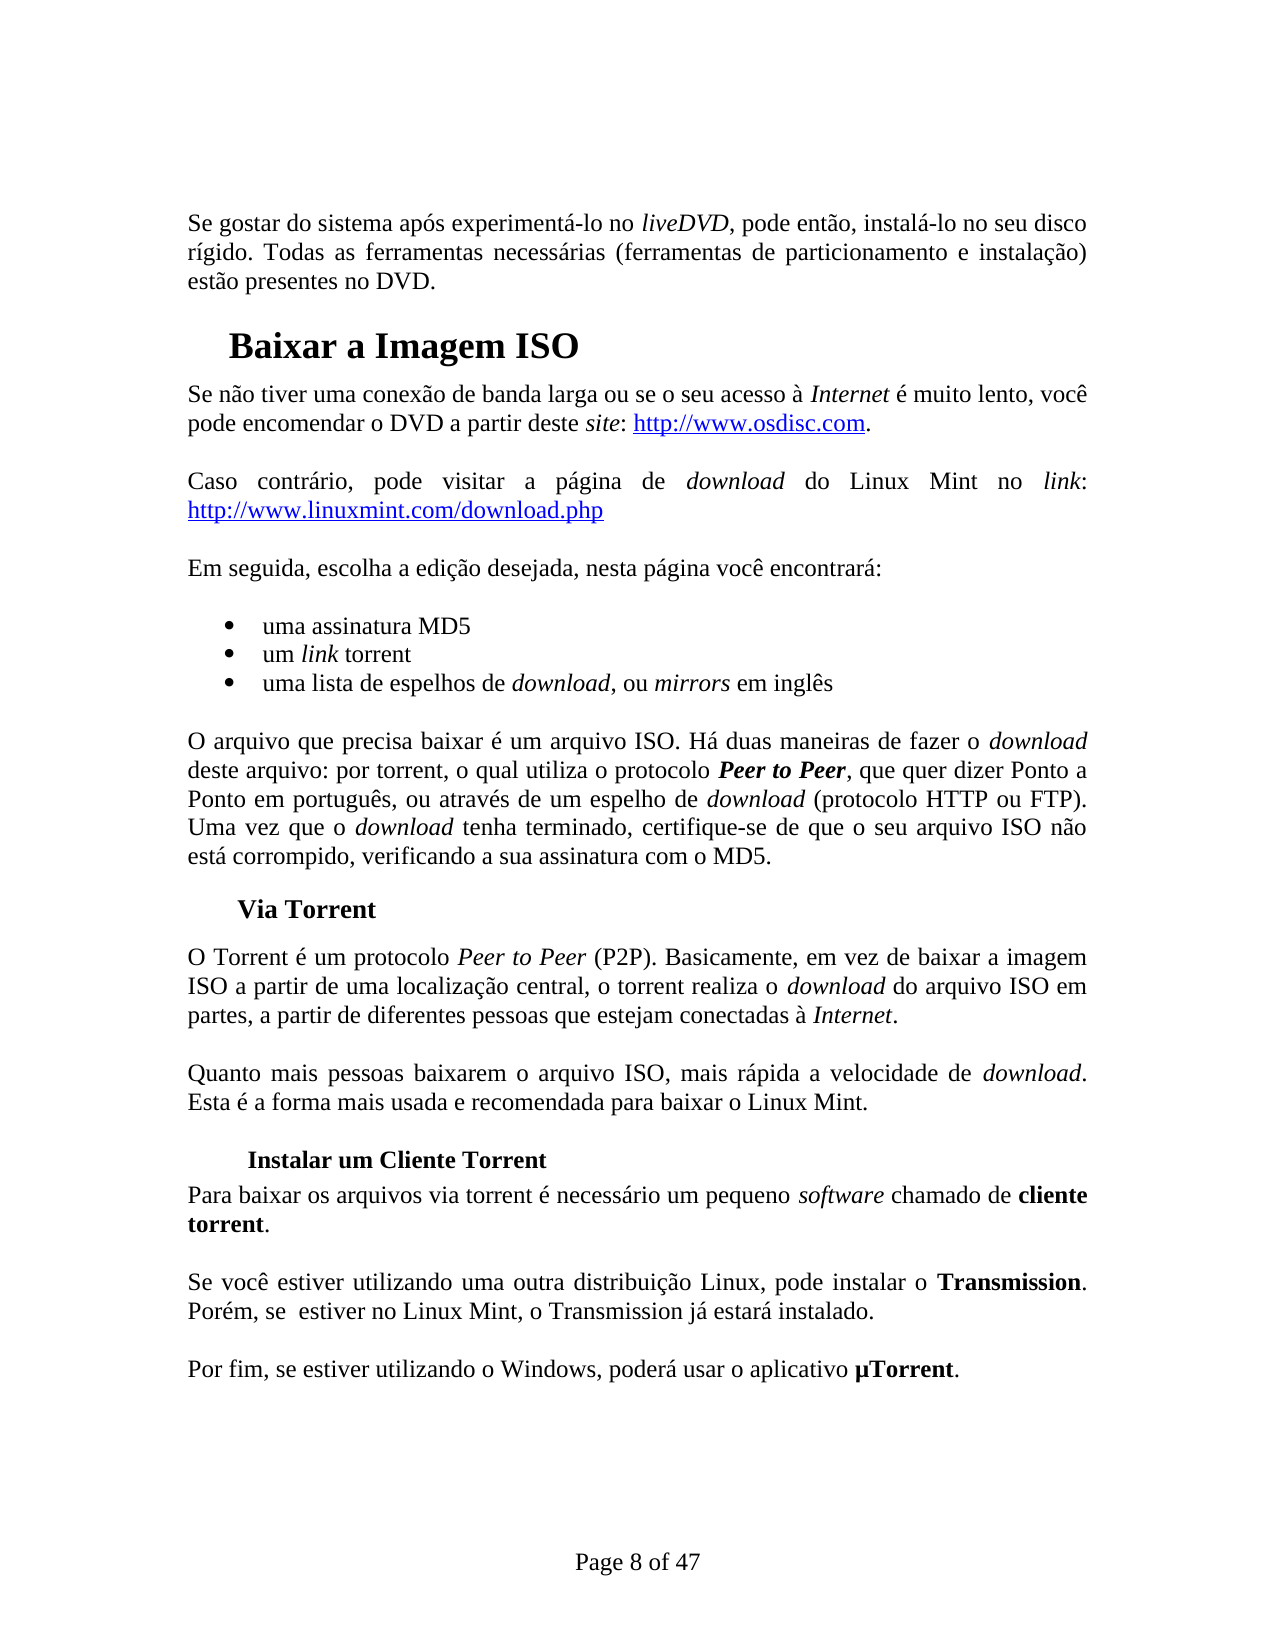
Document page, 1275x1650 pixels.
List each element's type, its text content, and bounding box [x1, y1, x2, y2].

text Se não tiver uma conexão de banda larga ou se o seu acesso à Internet é muito lento, você pode encomendar o DVD a partir deste site: http://www.osdisc.com. [187, 379, 1087, 437]
list uma lista de espelhos de download, ou mirrors em inglês [225, 668, 1087, 697]
text Se gostar do sistema após experimentá-lo no liveDVD, pode então, instalá-lo no seu disco rígido. Todas as ferramentas necessárias (ferramentas de particionamento e instalação) estão presentes no DVD. [187, 208, 1087, 294]
text Se você estiver utilizando uma outra distribuição Linux, pode instalar o Transmission. Porém, se estiver no Linux Mint, o Transmission já estará instalado. [187, 1267, 1087, 1324]
list um link torrent [225, 639, 1087, 668]
subtitle Via Torrent [187, 893, 1087, 925]
text Caso contrário, pode visitar a página de download do Linux Mint no link: http://www.linuxmint.com/download.php [187, 466, 1087, 524]
subtitle Instalar um Cliente Torrent [187, 1145, 1087, 1174]
list uma assinatura MD5 [225, 611, 1087, 639]
text O Torrent é um protocolo Peer to Peer (P2P). Basicamente, em vez de baixar a imagem ISO a partir de uma localização central, o torrent realiza o download do arquivo ISO em partes, a partir de diferentes pessoas que estejam conectadas à Internet. [187, 942, 1087, 1029]
text Em seguida, escolha a edição desejada, nesta página você encontrará: [187, 553, 1087, 582]
subtitle Baixar a Imagem ISO [187, 324, 1087, 367]
text O arquivo que precisa baixar é um arquivo ISO. Há duas maneiras de fazer o download deste arquivo: por torrent, o qual utiliza o protocolo Peer to Peer, que quer dizer Ponto a Ponto em português, ou através de um espelho de download (protocolo HTTP ou FTP). Uma vez que o download tenha terminado, certifique-se de que o seu arquivo ISO não está corrompido, verificando a sua assinatura com o MD5. [187, 726, 1087, 870]
text Para baixar os arquivos via torrent é necessário um pequeno software chamado de cliente torrent. [187, 1180, 1087, 1238]
text Quanto mais pessoas baixarem o arquivo ISO, mais rápida a velocidade de download. Esta é a forma mais usada e recomendada para baixar o Linux Mint. [187, 1058, 1087, 1116]
text Por fim, se estiver utilizando o Windows, poderá usar o aplicativo μTorrent. [187, 1354, 1087, 1383]
